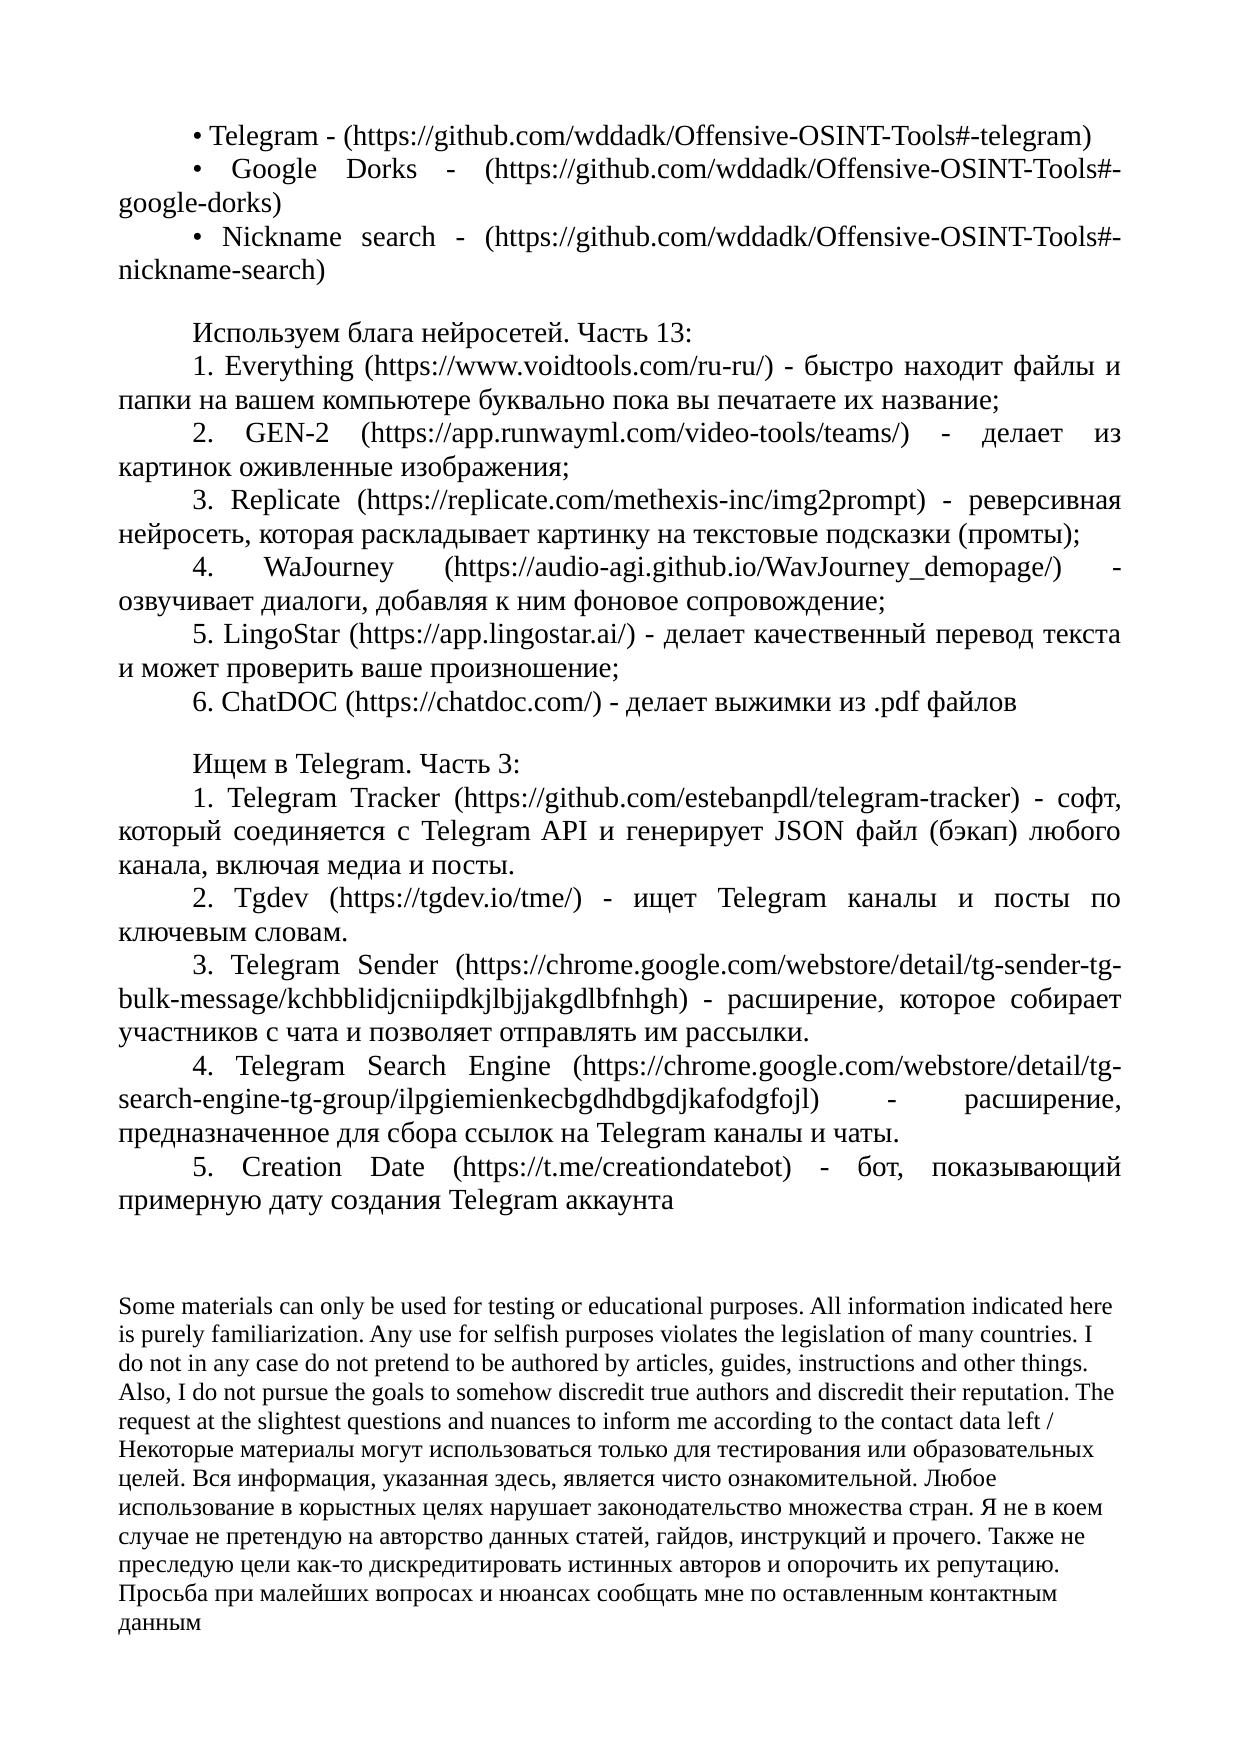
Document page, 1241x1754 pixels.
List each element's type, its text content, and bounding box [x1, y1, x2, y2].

text Используем блага нейросетей. Часть 13: [118, 315, 1122, 348]
text • Google Dorks - (https://github.com/wddadk/Offensive-OSINT-Tools#-google-dorks) [118, 152, 1122, 219]
text Ищем в Telegram. Часть 3: [118, 746, 1122, 780]
text 1. Everything (https://www.voidtools.com/ru-ru/) - быстро находит файлы и папки на вашем компьютере буквально пока вы печатаете их название; [118, 348, 1122, 415]
text 3. Replicate (https://replicate.com/methexis-inc/img2prompt) - реверсивная нейросеть, которая раскладывает картинку на текстовые подсказки (промты); [118, 482, 1122, 549]
text • Nickname search - (https://github.com/wddadk/Offensive-OSINT-Tools#-nickname-search) [118, 219, 1122, 286]
text • Telegram - (https://github.com/wddadk/Offensive-OSINT-Tools#-telegram) [118, 118, 1122, 152]
text 3. Telegram Sender (https://chrome.google.com/webstore/detail/tg-sender-tg-bulk-message/kchbblidjcniipdkjlbjjakgdlbfnhgh) - расширение, которое собирает участников с чата и позволяет отправлять им рассылки. [118, 947, 1122, 1048]
text 4. WaJourney (https://audio-agi.github.io/WavJourney_demopage/) - озвучивает диалоги, добавляя к ним фоновое сопровождение; [118, 549, 1122, 617]
text 4. Telegram Search Engine (https://chrome.google.com/webstore/detail/tg-search-engine-tg-group/ilpgiemienkecbgdhdbgdjkafodgfojl) - расширение, предназначенное для сбора ссылок на Telegram каналы и чаты. [118, 1048, 1122, 1149]
text 2. Tgdev (https://tgdev.io/tme/) - ищет Telegram каналы и посты по ключевым словам. [118, 880, 1122, 947]
text 5. LingoStar (https://app.lingostar.ai/) - делает качественный перевод текста и может проверить ваше произношение; [118, 617, 1122, 684]
text 5. Creation Date (https://t.me/creationdatebot) - бот, показывающий примерную дату создания Telegram аккаунта [118, 1149, 1122, 1216]
text 6. ChatDOC (https://chatdoc.com/) - делает выжимки из .pdf файлов [118, 684, 1122, 717]
text 2. GEN-2 (https://app.runwayml.com/video-tools/teams/) - делает из картинок оживленные изображения; [118, 415, 1122, 482]
text 1. Telegram Tracker (https://github.com/estebanpdl/telegram-tracker) - софт, который соединяется с Telegram API и генерирует JSON файл (бэкап) любого канала, включая медиа и посты. [118, 780, 1122, 880]
